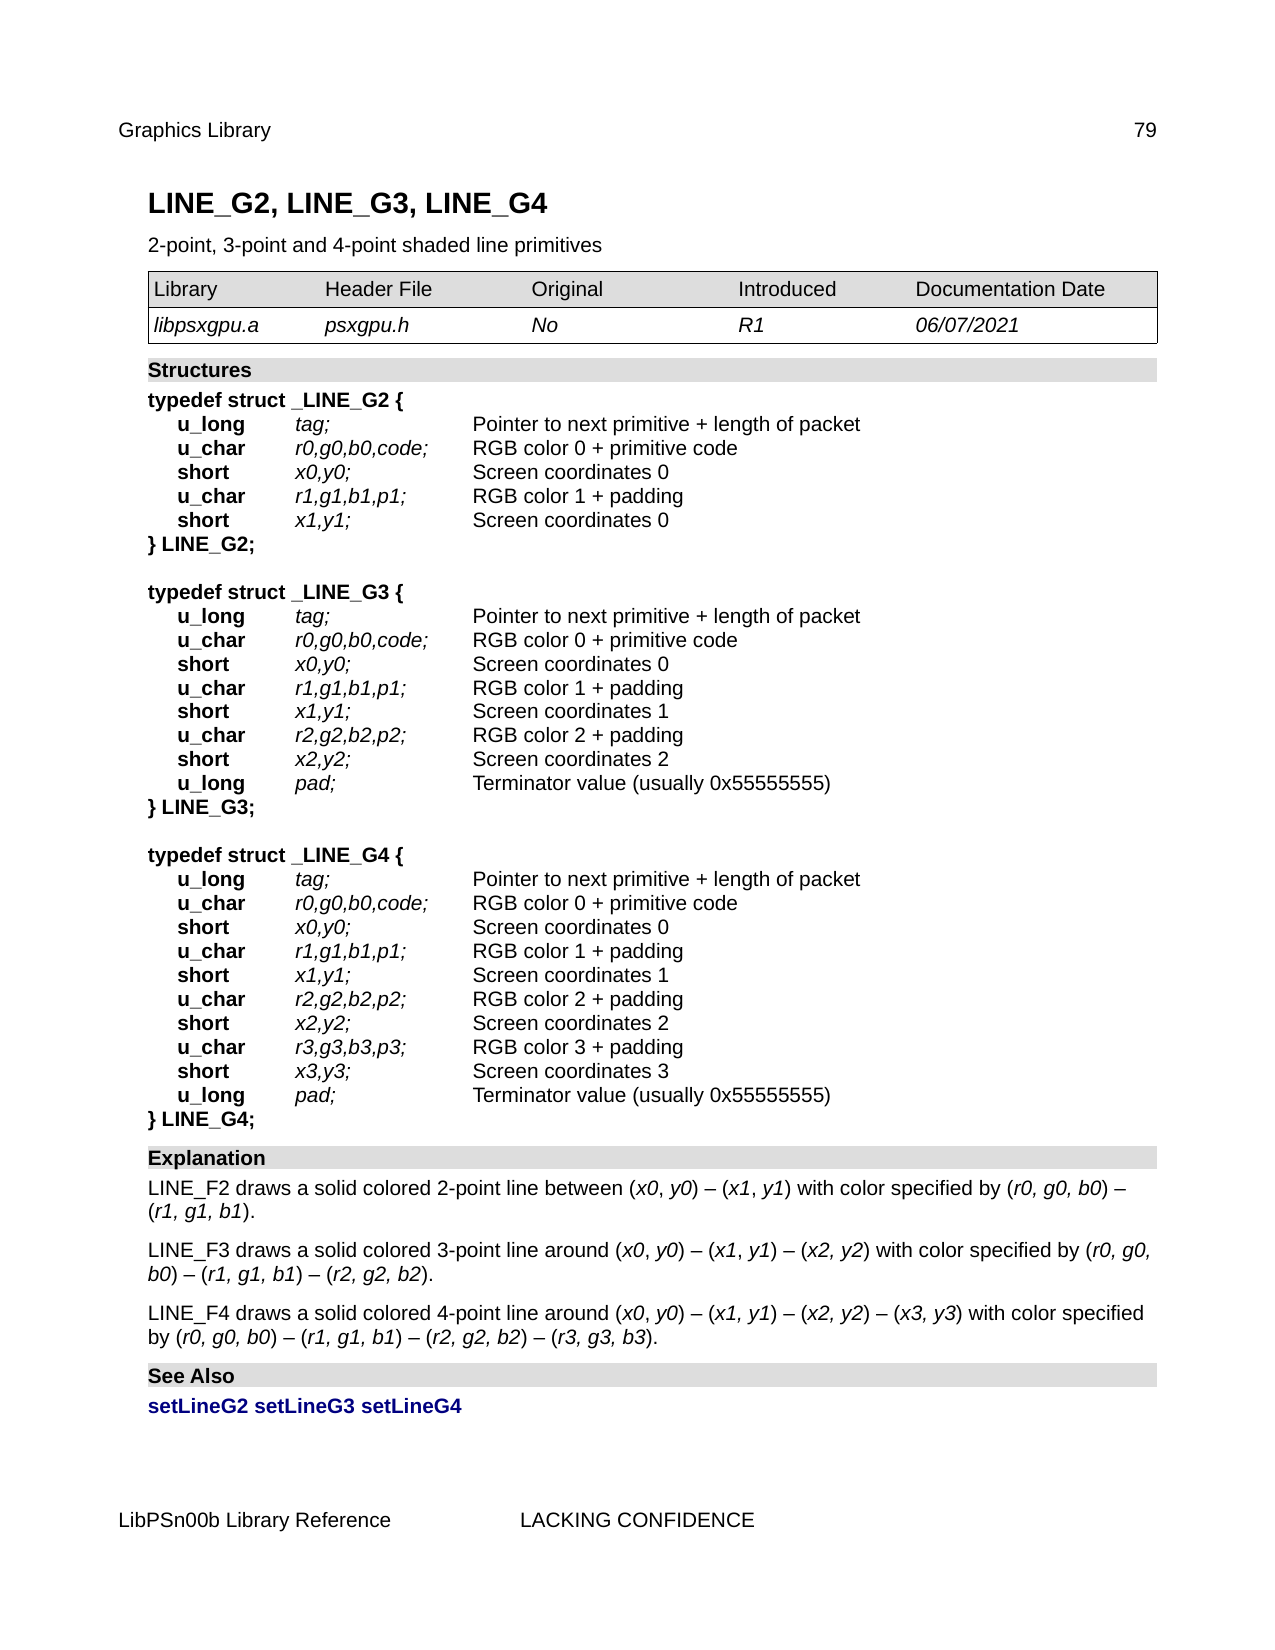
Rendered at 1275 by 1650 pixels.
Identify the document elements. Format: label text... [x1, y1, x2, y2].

text typedef struct _LINE_G2 { [148, 388, 1157, 412]
text u_char r1,g1,b1,p1; RGB color 1 + padding [148, 484, 1157, 508]
text Library Header File Original Introduced Documentation Date [149, 272, 1157, 307]
text u_char r2,g2,b2,p2; RGB color 2 + padding [148, 987, 1157, 1011]
text LINE_F3 draws a solid colored 3-point line around (x0, y0) – (x1, y1) – (x2, y2) with color specified by (r0, g0, b0) – (r1, g1, b1) – (r2, g2, b2). [148, 1238, 1157, 1286]
text short x3,y3; Screen coordinates 3 [148, 1059, 1157, 1083]
subtitle LINE_G2, LINE_G3, LINE_G4 [148, 186, 1157, 220]
subtitle Explanation [148, 1146, 1157, 1169]
text u_char r3,g3,b3,p3; RGB color 3 + padding [148, 1035, 1157, 1059]
text short x0,y0; Screen coordinates 0 [148, 651, 1157, 675]
text } LINE_G3; [148, 795, 1157, 819]
text setLineG2 setLineG3 setLineG4 [148, 1393, 1157, 1417]
text typedef struct _LINE_G3 { [148, 579, 1157, 603]
text u_char r1,g1,b1,p1; RGB color 1 + padding [148, 939, 1157, 963]
text u_long tag; Pointer to next primitive + length of packet [148, 867, 1157, 891]
text typedef struct _LINE_G4 { [148, 843, 1157, 867]
text libpsxgpu.a psxgpu.h No R1 06/07/2021 [149, 308, 1157, 343]
subtitle Structures [148, 358, 1157, 382]
text u_char r0,g0,b0,code; RGB color 0 + primitive code [148, 436, 1157, 460]
text short x0,y0; Screen coordinates 0 [148, 915, 1157, 939]
text } LINE_G4; [148, 1107, 1157, 1131]
text short x1,y1; Screen coordinates 1 [148, 963, 1157, 987]
text u_char r2,g2,b2,p2; RGB color 2 + padding [148, 723, 1157, 747]
text u_long pad; Terminator value (usually 0x55555555) [148, 1083, 1157, 1107]
text u_long pad; Terminator value (usually 0x55555555) [148, 771, 1157, 795]
text u_long tag; Pointer to next primitive + length of packet [148, 603, 1157, 627]
text 2-point, 3-point and 4-point shaded line primitives [148, 232, 1157, 256]
text short x2,y2; Screen coordinates 2 [148, 1011, 1157, 1035]
text u_char r1,g1,b1,p1; RGB color 1 + padding [148, 675, 1157, 699]
text LINE_F4 draws a solid colored 4-point line around (x0, y0) – (x1, y1) – (x2, y2) – (x3, y3) with color specified by (r0, g0, b0) – (r1, g1, b1) – (r2, g2, b2) – (r3, g3, b3). [148, 1301, 1157, 1349]
text LINE_F2 draws a solid colored 2-point line between (x0, y0) – (x1, y1) with color specified by (r0, g0, b0) –(r1, g1, b1). [148, 1175, 1157, 1223]
text short x2,y2; Screen coordinates 2 [148, 747, 1157, 771]
text short x0,y0; Screen coordinates 0 [148, 460, 1157, 484]
text short x1,y1; Screen coordinates 1 [148, 699, 1157, 723]
text short x1,y1; Screen coordinates 0 [148, 508, 1157, 532]
text } LINE_G2; [148, 532, 1157, 556]
subtitle See Also [148, 1363, 1157, 1387]
text u_long tag; Pointer to next primitive + length of packet [148, 412, 1157, 436]
text u_char r0,g0,b0,code; RGB color 0 + primitive code [148, 627, 1157, 651]
text u_char r0,g0,b0,code; RGB color 0 + primitive code [148, 891, 1157, 915]
